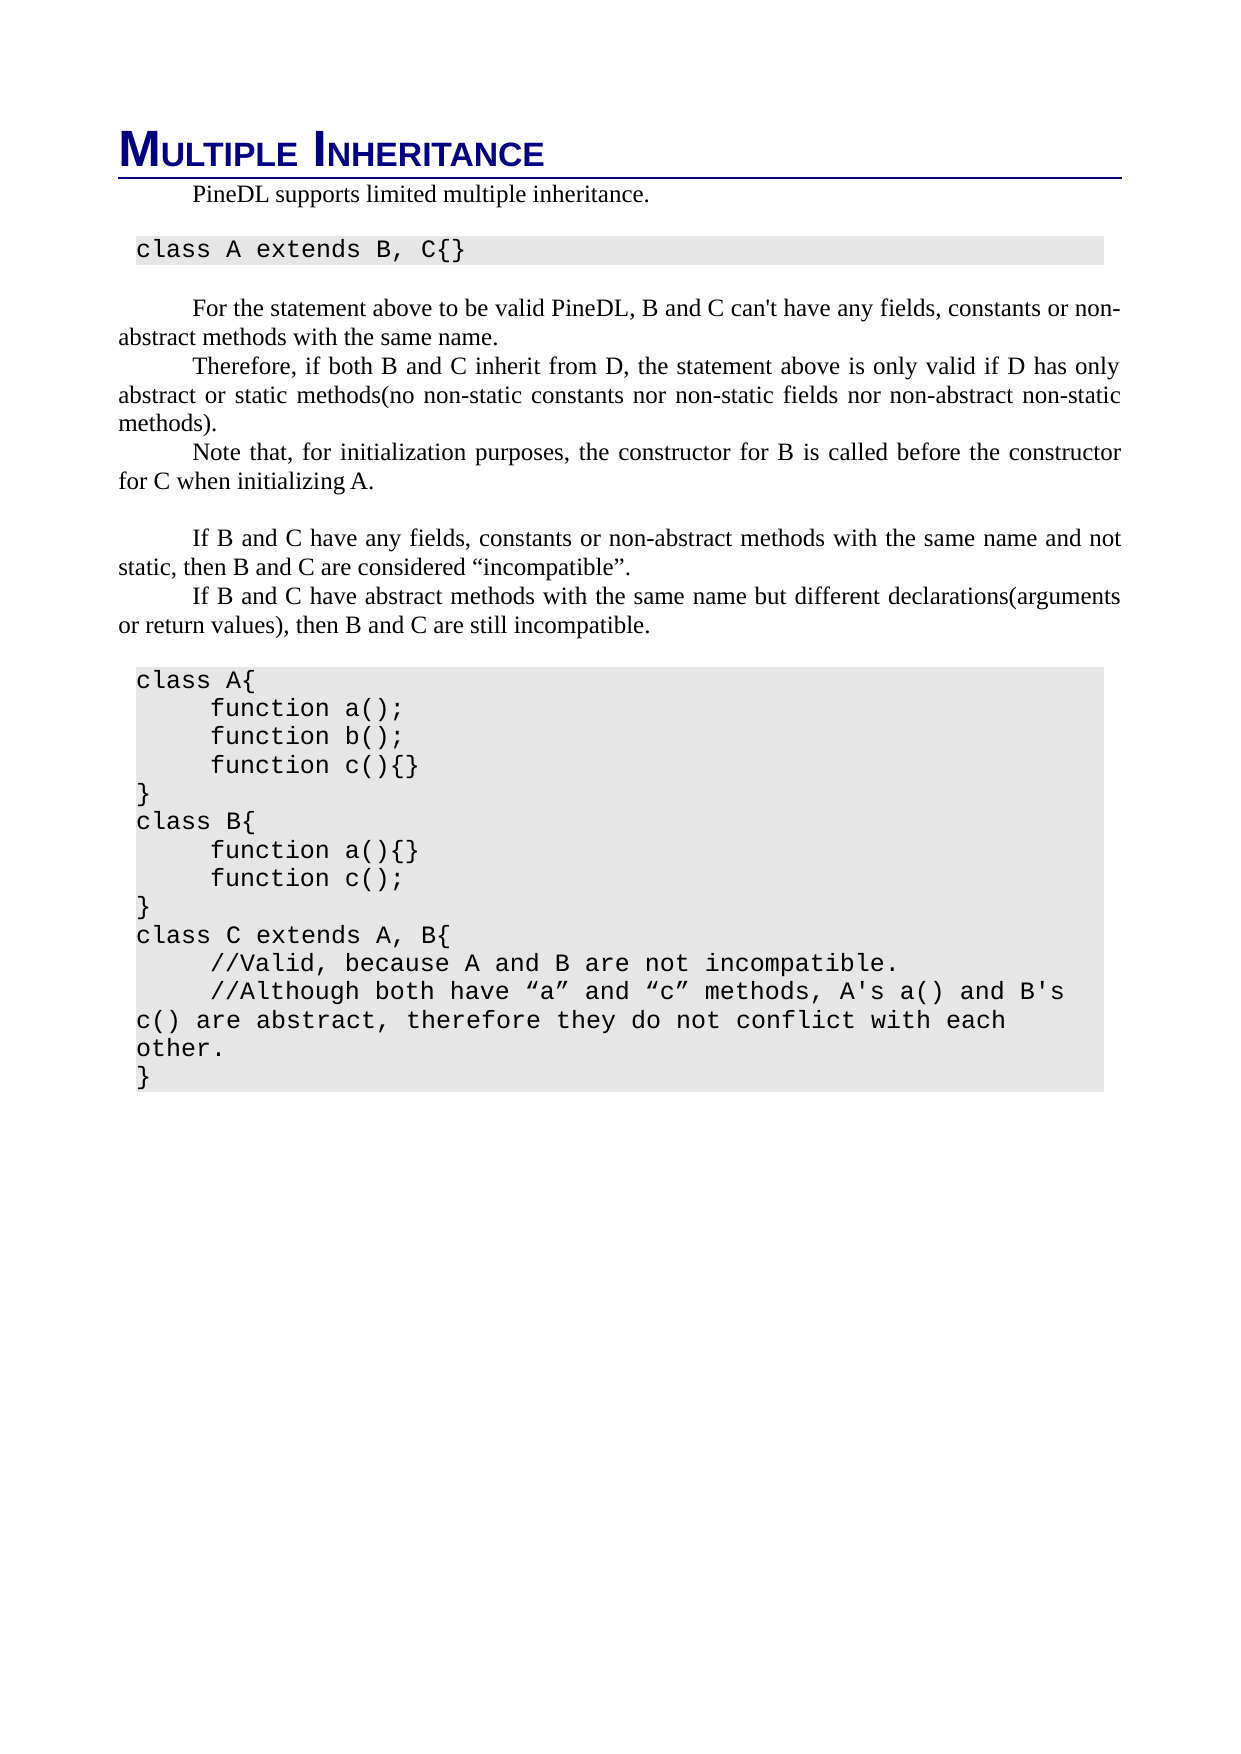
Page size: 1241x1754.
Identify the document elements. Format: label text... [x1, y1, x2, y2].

text For the statement above to be valid PineDL, B and C can't have any fields, constants or non-abstract methods with the same name. [118, 293, 1122, 351]
text function b(); [136, 724, 1104, 752]
text If B and C have abstract methods with the same name but different declarations(arguments or return values), then B and C are still incompatible. [118, 581, 1122, 638]
text function a(); [136, 696, 1104, 724]
text Note that, for initialization purposes, the constructor for B is called before the constructor for C when initializing A. [118, 437, 1122, 495]
text class C extends A, B{ [136, 922, 1104, 951]
text } [136, 894, 1104, 922]
text function c(); [136, 866, 1104, 894]
subtitle Multiple Inheritance [118, 118, 1122, 177]
text class A extends B, C{} [136, 236, 1104, 265]
text PineDL supports limited multiple inheritance. [118, 179, 1122, 208]
text //Although both have “a” and “c” methods, A's a() and B's c() are abstract, therefore they do not conflict with each other. [136, 979, 1104, 1064]
text } [136, 1064, 1104, 1092]
text class A{ [136, 667, 1104, 696]
text If B and C have any fields, constants or non-abstract methods with the same name and not static, then B and C are considered “incompatible”. [118, 523, 1122, 581]
text //Valid, because A and B are not incompatible. [136, 951, 1104, 979]
text Therefore, if both B and C inherit from D, the statement above is only valid if D has only abstract or static methods(no non-static constants nor non-static fields nor non-abstract non-static methods). [118, 351, 1122, 437]
text } [136, 781, 1104, 809]
text function a(){} [136, 837, 1104, 866]
text function c(){} [136, 752, 1104, 781]
text class B{ [136, 809, 1104, 837]
